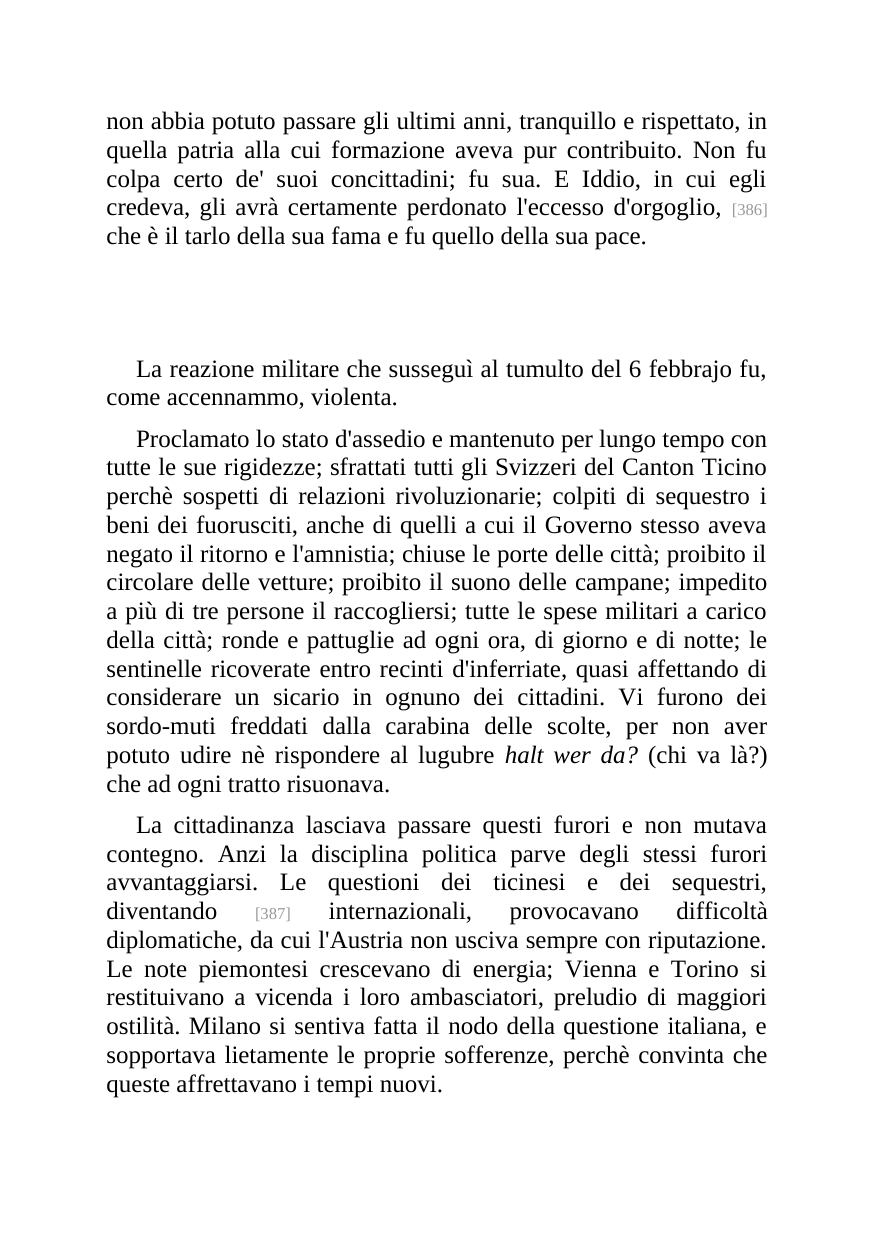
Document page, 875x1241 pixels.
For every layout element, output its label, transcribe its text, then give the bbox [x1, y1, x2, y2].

text Proclamato lo stato d'assedio e mantenuto per lungo tempo con tutte le sue rigidezze; sfrattati tutti gli Svizzeri del Canton Ticino perchè sospetti di relazioni rivoluzionarie; colpiti di sequestro i beni dei fuorusciti, anche di quelli a cui il Governo stesso aveva negato il ritorno e l'amnistia; chiuse le porte delle città; proibito il circolare delle vetture; proibito il suono delle campane; impedito a più di tre persone il raccogliersi; tutte le spese militari a carico della città; ronde e pattuglie ad ogni ora, di giorno e di notte; le sentinelle ricoverate entro recinti d'inferriate, quasi affettando di considerare un sicario in ognuno dei cittadini. Vi furono dei sordo-muti freddati dalla carabina delle scolte, per non aver potuto udire nè rispondere al lugubre halt wer da? (chi va là?) che ad ogni tratto risuonava. [106, 424, 768, 797]
text La reazione militare che susseguì al tumulto del 6 febbrajo fu, come accennammo, violenta. [106, 354, 768, 411]
text non abbia potuto passare gli ultimi anni, tranquillo e rispettato, in quella patria alla cui formazione aveva pur contribuito. Non fu colpa certo de' suoi concittadini; fu sua. E Iddio, in cui egli credeva, gli avrà certamente perdonato l'eccesso d'orgoglio, [386] che è il tarlo della sua fama e fu quello della sua pace. [106, 106, 768, 250]
text La cittadinanza lasciava passare questi furori e non mutava contegno. Anzi la disciplina politica parve degli stessi furori avvantaggiarsi. Le questioni dei ticinesi e dei sequestri, diventando [387] internazionali, provocavano difficoltà diplomatiche, da cui l'Austria non usciva sempre con riputazione. Le note piemontesi crescevano di energia; Vienna e Torino si restituivano a vicenda i loro ambasciatori, preludio di maggiori ostilità. Milano si sentiva fatta il nodo della questione italiana, e sopportava lietamente le proprie sofferenze, perchè convinta che queste affrettavano i tempi nuovi. [106, 810, 768, 1097]
